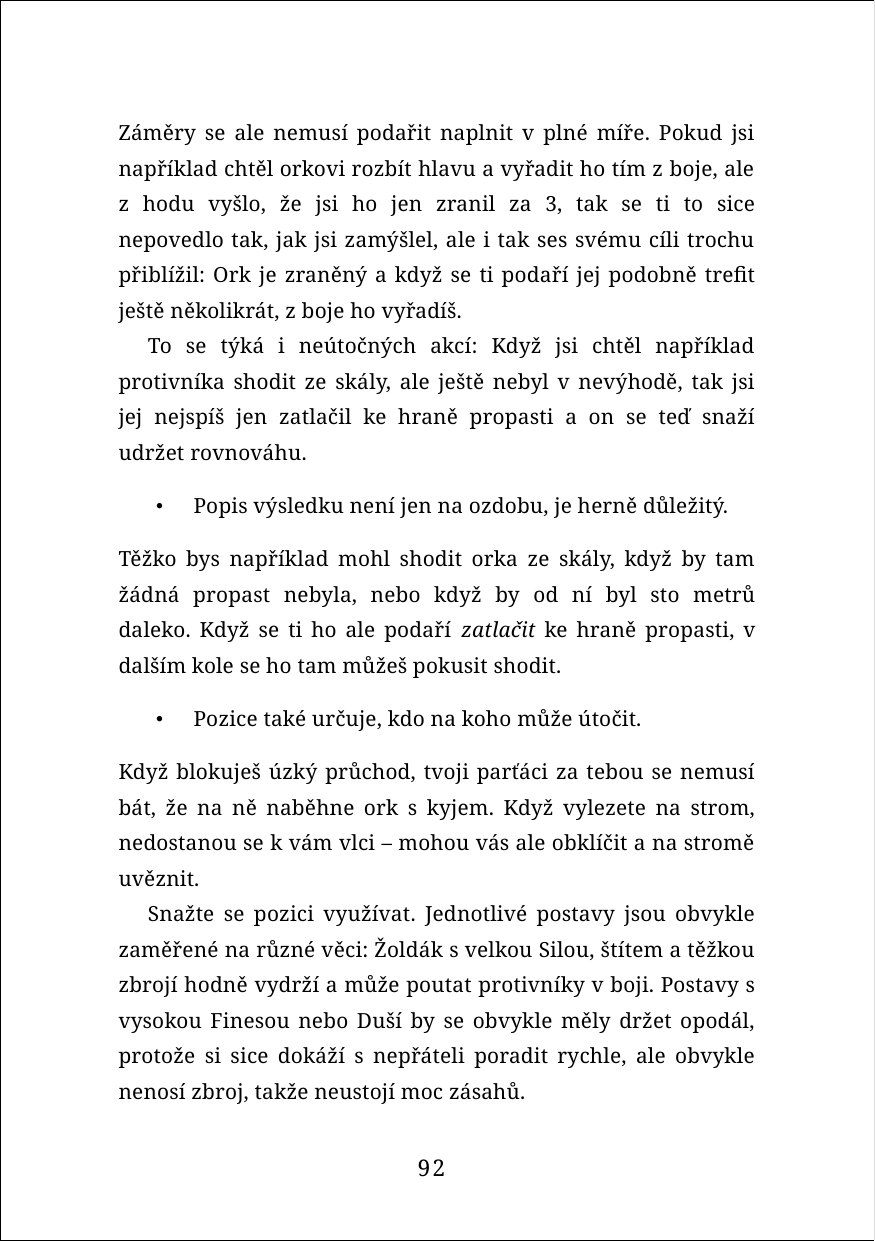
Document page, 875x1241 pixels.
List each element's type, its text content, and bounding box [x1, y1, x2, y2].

text Když blokuješ úzký průchod, tvoji parťáci za tebou se nemusí bát, že na ně naběhne ork s kyjem. Když vylezete na strom, nedostanou se k vám vlci – mohou vás ale obklíčit a na stromě uvěznit. Snažte se pozici využívat. Jednotlivé postavy jsou obvykle zaměřené na různé věci: Žoldák s velkou Silou, štítem a těžkou zbrojí hodně vydrží a může poutat protivníky v boji. Postavy s vysokou Finesou nebo Duší by se obvykle měly držet opodál, protože si sice dokáží s nepřáteli poradit rychle, ale obvykle nenosí zbroj, takže neustojí moc zásahů. [118, 757, 756, 1106]
text Těžko bys například mohl shodit orka ze skály, když by tam žádná propast nebyla, nebo když by od ní byl sto metrů daleko. Když se ti ho ale podaří zatlačit ke hraně propasti, v dalším kole se ho tam můžeš pokusit shodit. [118, 544, 756, 679]
text Záměry se ale nemusí podařit naplnit v plné míře. Pokud jsi například chtěl orkovi rozbít hlavu a vyřadit ho tím z boje, ale z hodu vyšlo, že jsi ho jen zranil za 3, tak se ti to sice nepovedlo tak, jak jsi zamýšlel, ale i tak ses svému cíli trochu přiblížil: Ork je zraněný a když se ti podaří jej podobně trefit ještě několikrát, z boje ho vyřadíš. To se týká i neútočných akcí: Když jsi chtěl například protivníka shodit ze skály, ale ještě nebyl v nevýhodě, tak jsi jej nejspíš jen zatlačil ke hraně propasti a on se teď snaží udržet rovnováhu. [118, 118, 756, 466]
list Pozice také určuje, kdo na koho může útočit. [156, 704, 756, 733]
list Popis výsledku není jen na ozdobu, je herně důležitý. [156, 491, 756, 519]
